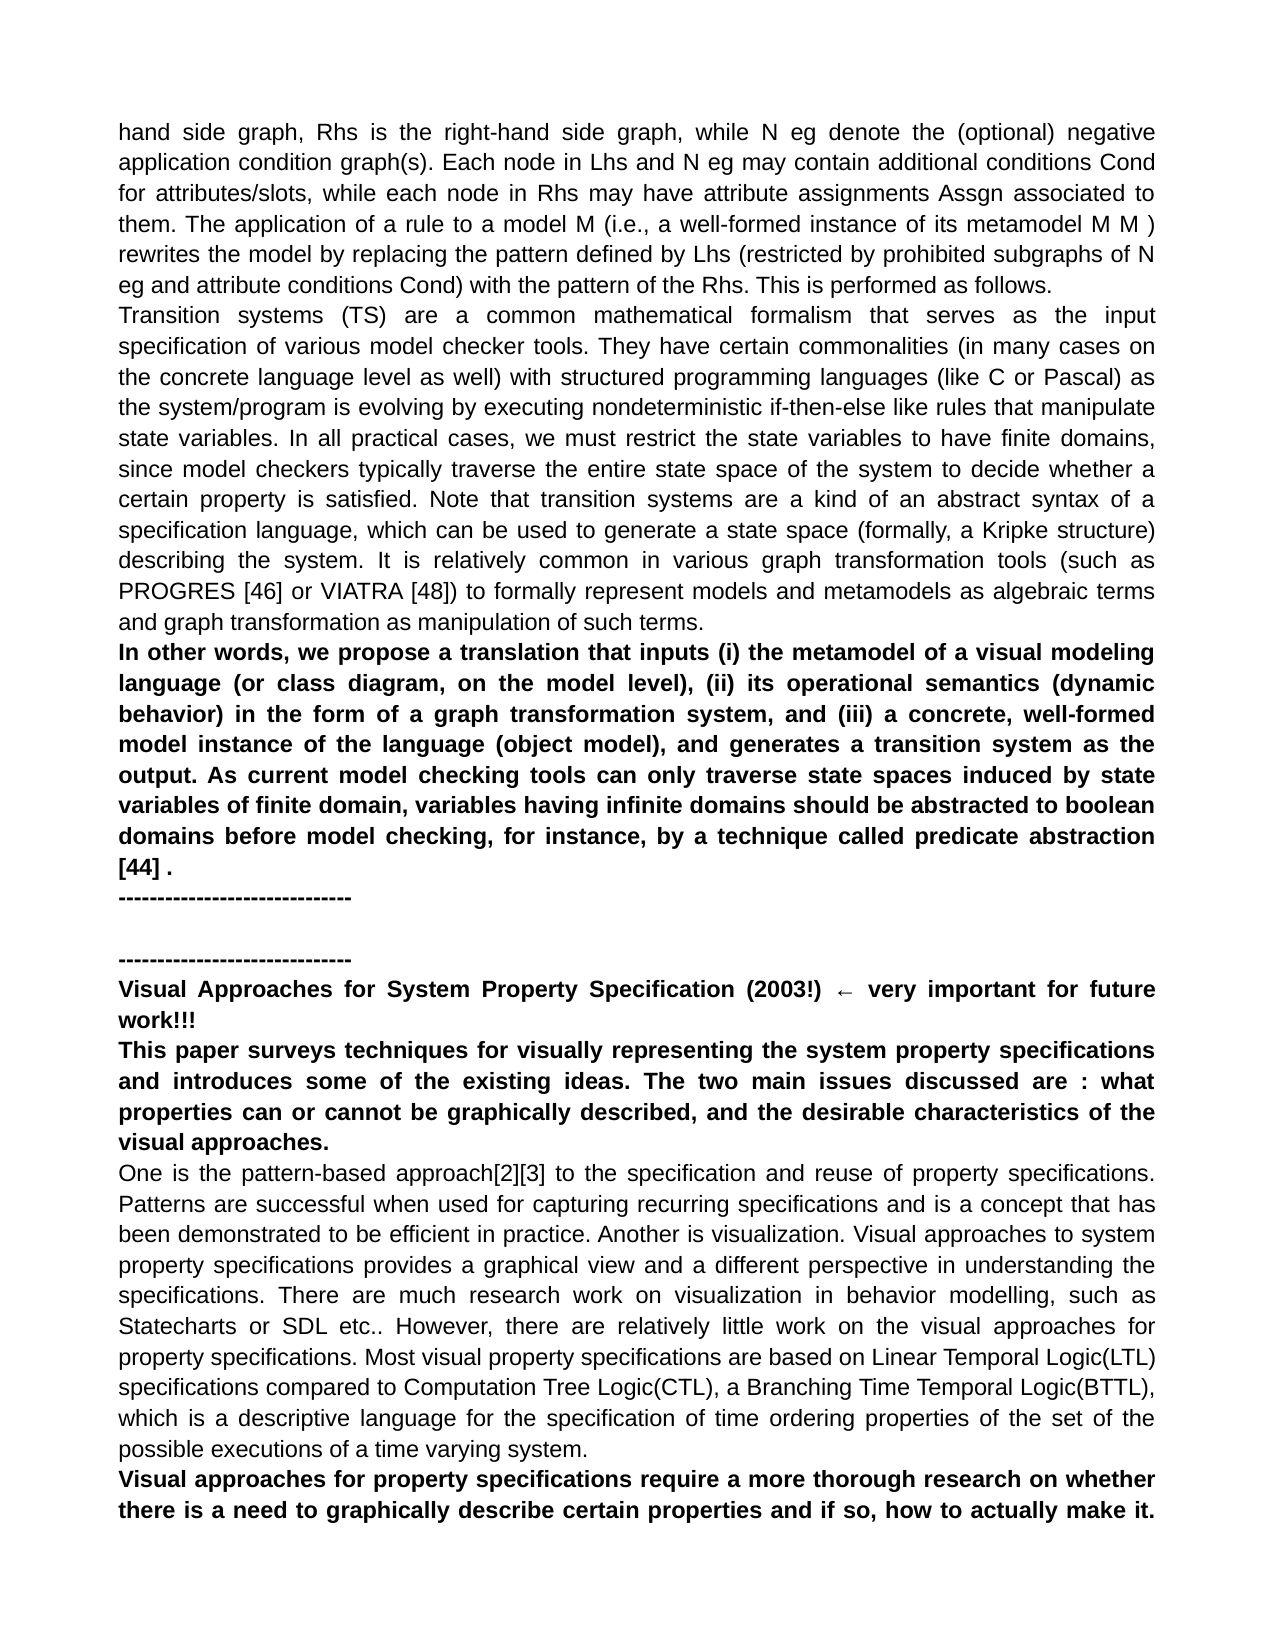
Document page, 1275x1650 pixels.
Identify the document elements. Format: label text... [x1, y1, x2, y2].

text This paper surveys techniques for visually representing the system property specifications and introduces some of the existing ideas. The two main issues discussed are : what properties can or cannot be graphically described, and the desirable characteristics of the visual approaches. [118, 1037, 1157, 1156]
text hand side graph, Rhs is the right-hand side graph, while N eg denote the (optional) negative application condition graph(s). Each node in Lhs and N eg may contain additional conditions Cond for attributes/slots, while each node in Rhs may have attribute assignments Assgn associated to them. The application of a rule to a model M (i.e., a well-formed instance of its metamodel M M ) rewrites the model by replacing the pattern defined by Lhs (restricted by prohibited subgraphs of N eg and attribute conditions Cond) with the pattern of the Rhs. This is performed as follows. [118, 118, 1157, 298]
text Visual approaches for property specifications require a more thorough research on whether there is a need to graphically describe certain properties and if so, how to actually make it. [118, 1466, 1157, 1523]
text One is the pattern-based approach[2][3] to the specification and reuse of property specifications. Patterns are successful when used for capturing recurring specifications and is a concept that has been demonstrated to be efficient in practice. Another is visualization. Visual approaches to system property specifications provides a graphical view and a different perspective in understanding the specifications. There are much research work on visualization in behavior modelling, such as Statecharts or SDL etc.. However, there are relatively little work on the visual approaches for property specifications. Most visual property specifications are based on Linear Temporal Logic(LTL) specifications compared to Computation Tree Logic(CTL), a Branching Time Temporal Logic(BTTL), which is a descriptive language for the specification of time ordering properties of the set of the possible executions of a time varying system. [118, 1159, 1157, 1462]
text Visual Approaches for System Property Specification (2003!) ← very important for future work!!! [118, 976, 1157, 1033]
text ------------------------------ [118, 884, 1157, 911]
text Transition systems (TS) are a common mathematical formalism that serves as the input specification of various model checker tools. They have certain commonalities (in many cases on the concrete language level as well) with structured programming languages (like C or Pascal) as the system/program is evolving by executing nondeterministic if-then-else like rules that manipulate state variables. In all practical cases, we must restrict the state variables to have finite domains, since model checkers typically traverse the entire state space of the system to decide whether a certain property is satisfied. Note that transition systems are a kind of an abstract syntax of a specification language, which can be used to generate a state space (formally, a Kripke structure) describing the system. It is relatively common in various graph transformation tools (such as PROGRES [46] or VIATRA [48]) to formally represent models and metamodels as algebraic terms and graph transformation as manipulation of such terms. [118, 302, 1157, 635]
text ------------------------------ [118, 945, 1157, 972]
text In other words, we propose a translation that inputs (i) the metamodel of a visual modeling language (or class diagram, on the model level), (ii) its operational semantics (dynamic behavior) in the form of a graph transformation system, and (iii) a concrete, well-formed model instance of the language (object model), and generates a transition system as the output. As current model checking tools can only traverse state spaces induced by state variables of finite domain, variables having infinite domains should be abstracted to boolean domains before model checking, for instance, by a technique called predicate abstraction [44] . [118, 639, 1157, 880]
